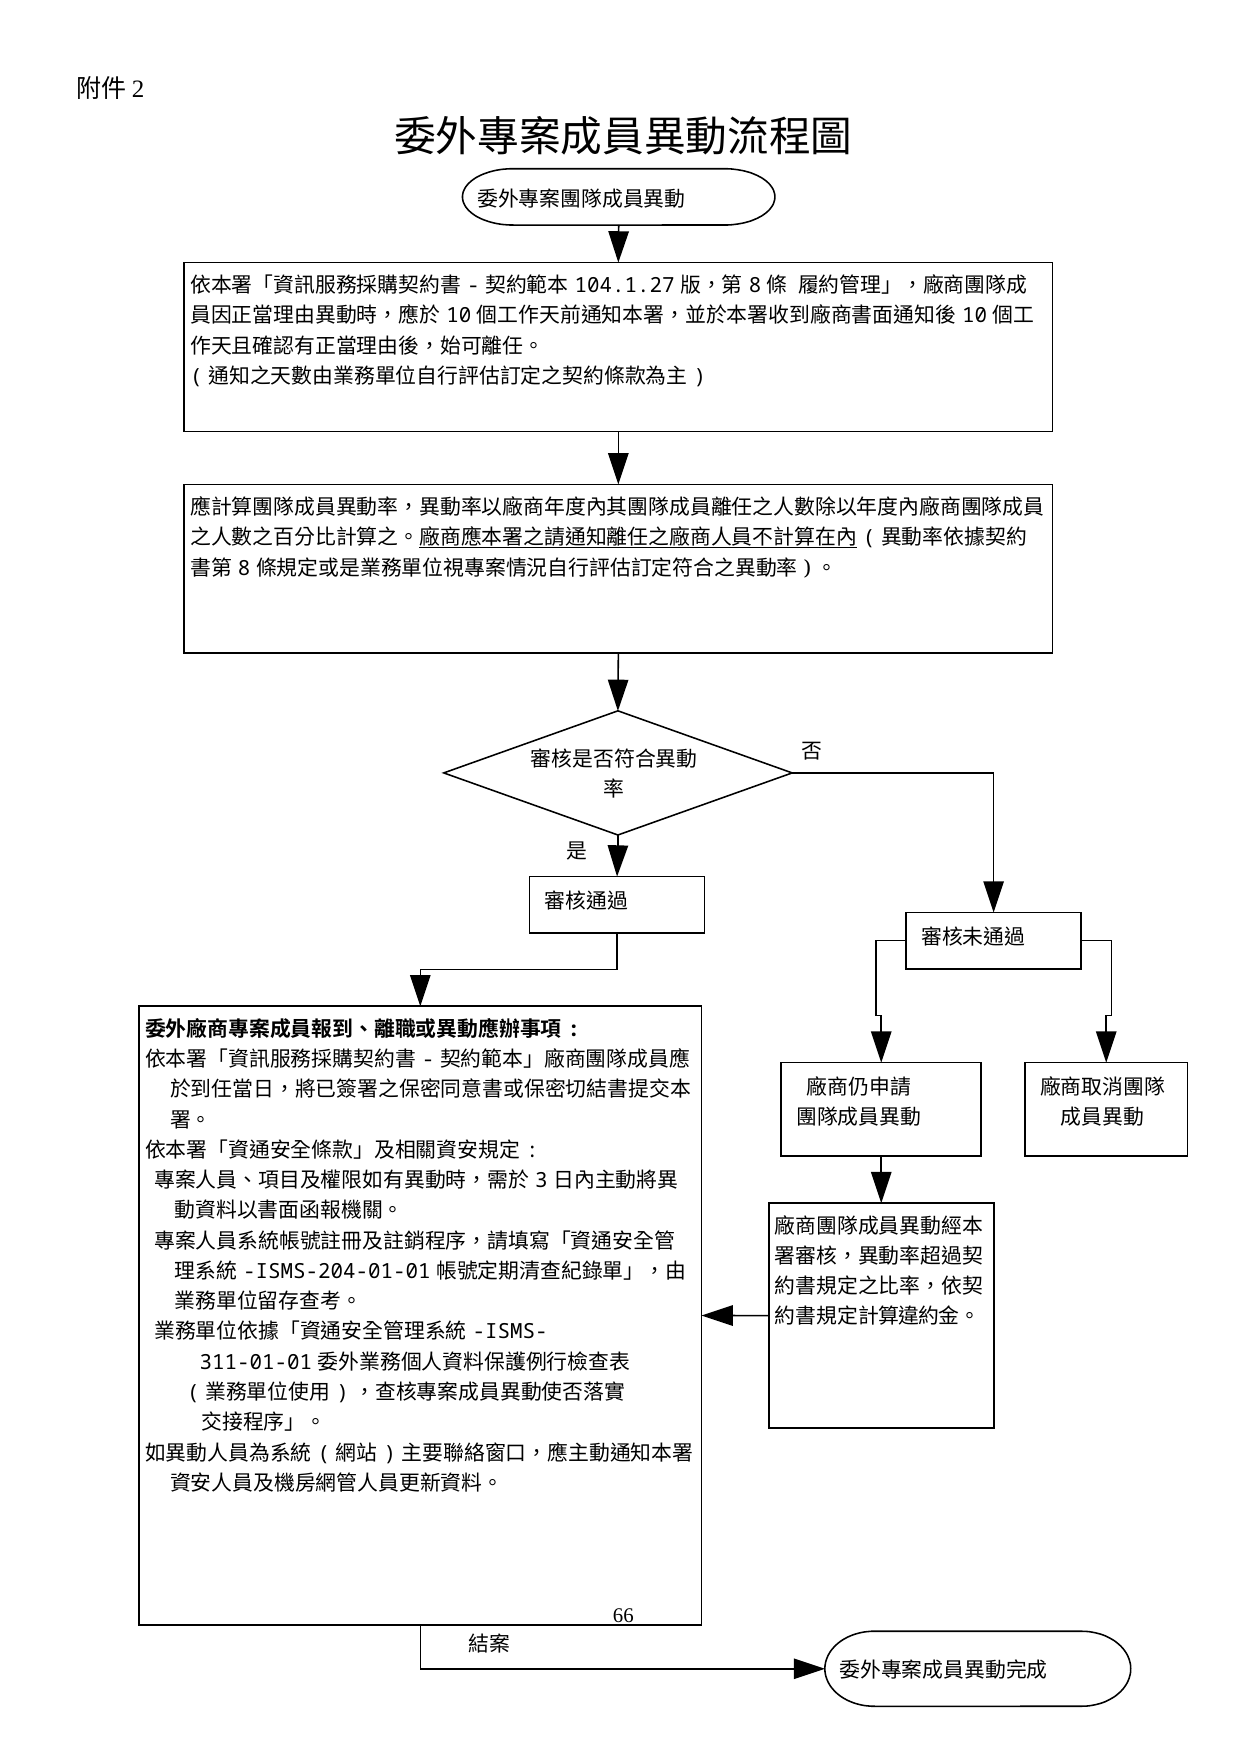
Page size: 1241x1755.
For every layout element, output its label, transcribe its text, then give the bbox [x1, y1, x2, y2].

text 附件2 [77, 68, 290, 105]
text [62, 61, 305, 117]
text 委外專案成員異動流程圖 [124, 118, 1122, 160]
